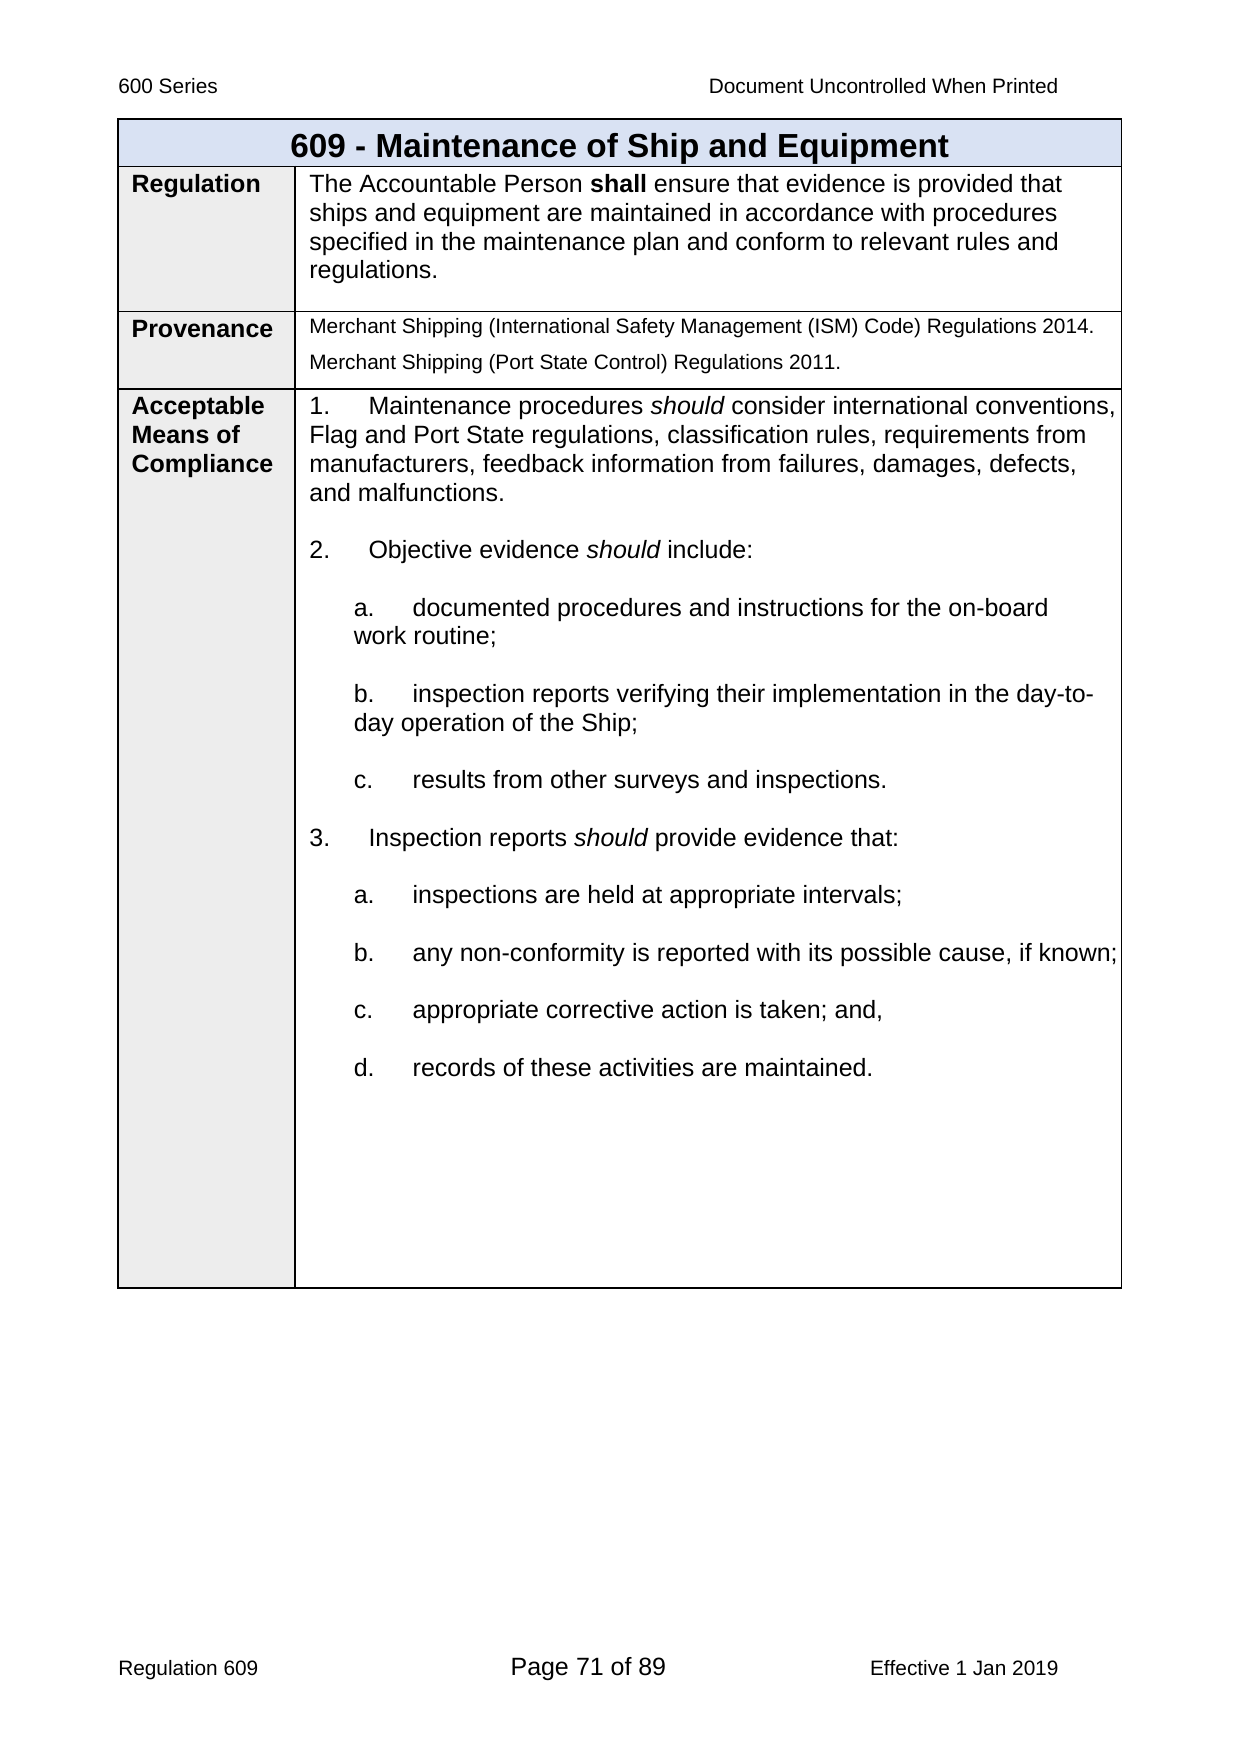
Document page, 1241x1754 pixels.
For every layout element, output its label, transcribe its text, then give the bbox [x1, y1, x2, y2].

table_cell Regulation [119, 167, 294, 311]
table_header 609 - Maintenance of Ship and Equipment [119, 120, 1121, 166]
table_cell Merchant Shipping (International Safety Management (ISM) Code) Regulations 2014. Merchant Shipping (Port State Control) Regulations 2011. [296, 312, 1121, 388]
table_cell Maintenance procedures should consider international conventions, Flag and Port State regulations, classification rules, requirements from manufacturers, feedback information from failures, damages, defects, and malfunctions. Objective evidence should include: documented procedures and instructions for the on-board work routine; inspection reports verifying their implementation in the day-to-day operation of the Ship; results from other surveys and inspections. Inspection reports should provide evidence that: inspections are held at appropriate intervals; any non-conformity is reported with its possible cause, if known; appropriate corrective action is taken; and, records of these activities are maintained. [296, 390, 1121, 1287]
table_cell Provenance [119, 312, 294, 388]
table_cell The Accountable Person shall ensure that evidence is provided that ships and equipment are maintained in accordance with procedures specified in the maintenance plan and conform to relevant rules and regulations. [296, 167, 1121, 311]
table_cell Acceptable Means of Compliance [119, 390, 294, 1287]
